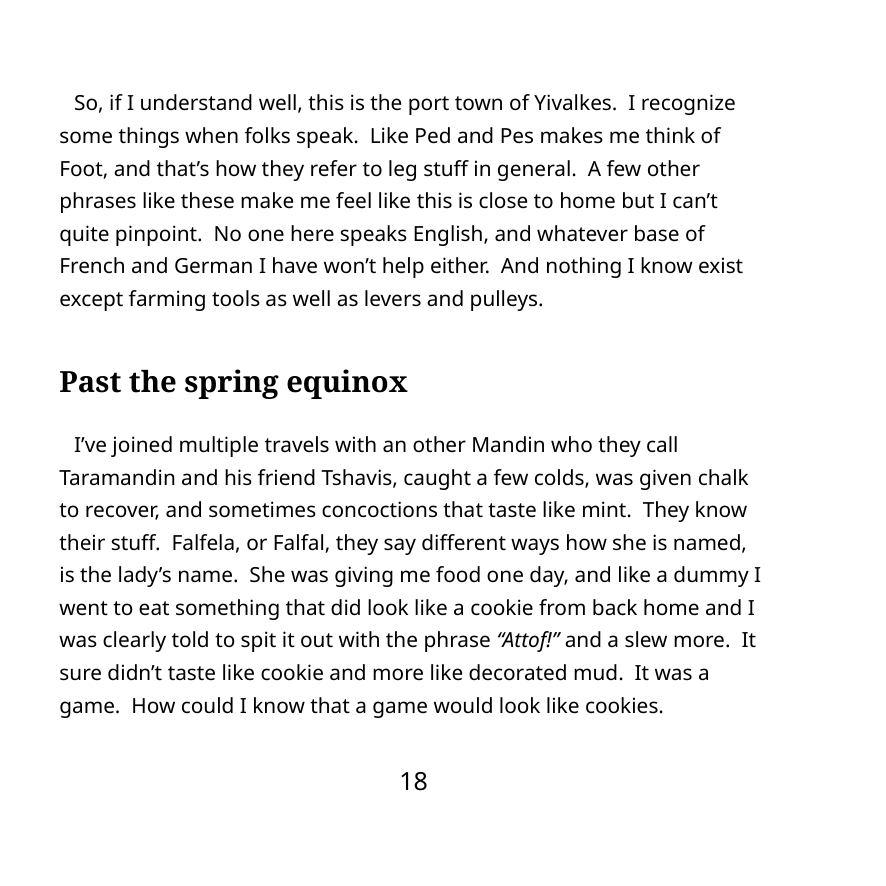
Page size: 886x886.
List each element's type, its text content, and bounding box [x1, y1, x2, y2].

text So, if I understand well, this is the port town of Yivalkes. I recognize some things when folks speak. Like Ped and Pes makes me think of Foot, and that’s how they refer to leg stuff in general. A few other phrases like these make me feel like this is close to home but I can’t quite pinpoint. No one here speaks English, and whatever base of French and German I have won’t help either. And nothing I know exist except farming tools as well as levers and pulleys. [59, 88, 768, 313]
text I’ve joined multiple travels with an other Mandin who they call Taramandin and his friend Tshavis, caught a few colds, was given chalk to recover, and sometimes concoctions that taste like mint. They know their stuff. Falfela, or Falfal, they say different ways how she is named, is the lady’s name. She was giving me food one day, and like a dummy I went to eat something that did look like a cookie from back home and I was clearly told to spit it out with the phrase “Attof!” and a slew more. It sure didn’t taste like cookie and more like decorated mud. It was a game. How could I know that a game would look like cookies. [59, 430, 768, 719]
subtitle Past the spring equinox [59, 361, 768, 401]
